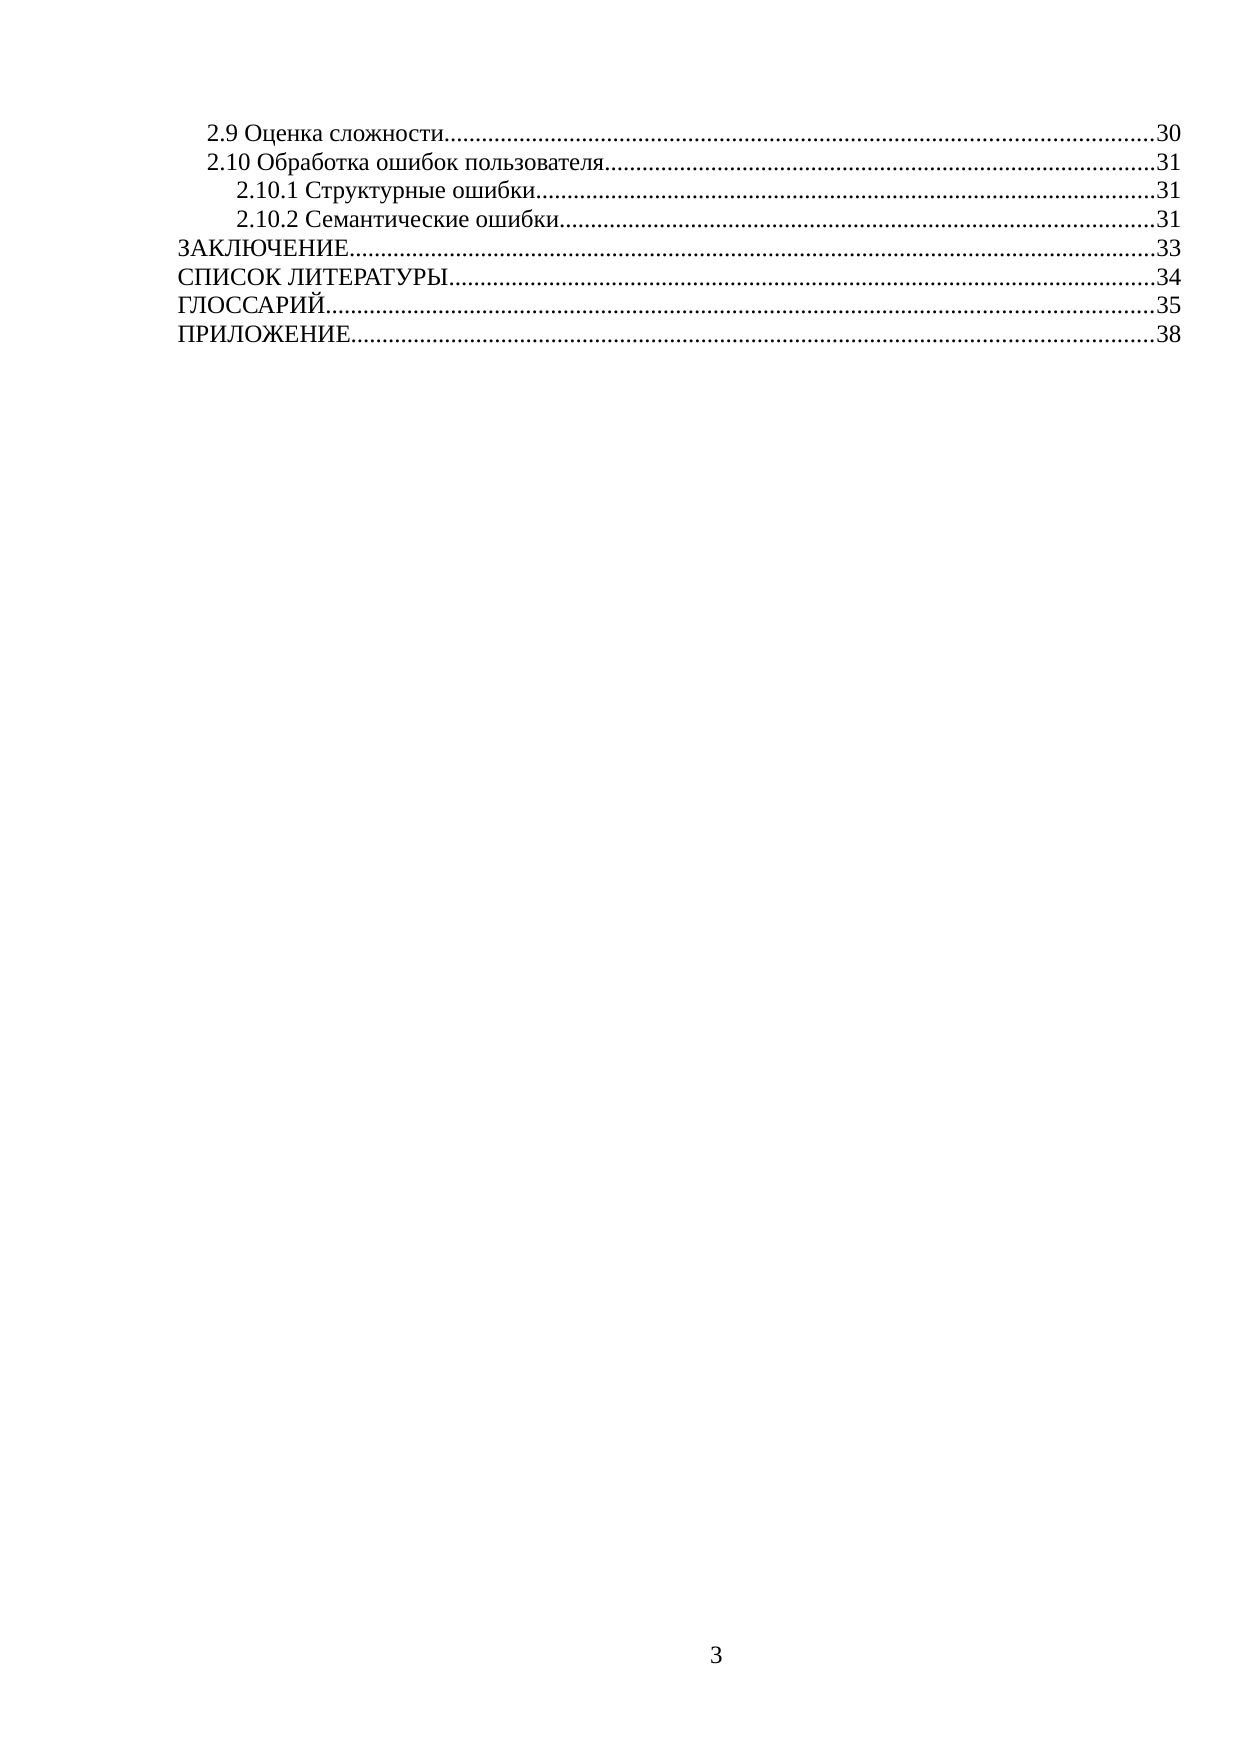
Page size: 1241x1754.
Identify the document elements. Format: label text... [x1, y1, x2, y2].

text ЗАКЛЮЧЕНИЕ 33 [177, 233, 1181, 262]
text 2.9 Оценка сложности 30 [207, 118, 1181, 147]
text ГЛОССАРИЙ 35 [177, 291, 1181, 319]
text 2.10 Обработка ошибок пользователя 31 [207, 147, 1181, 176]
text 2.10.1 Структурные ошибки 31 [236, 176, 1181, 204]
text ПРИЛОЖЕНИЕ 38 [177, 319, 1181, 348]
text СПИСОК ЛИТЕРАТУРЫ 34 [177, 262, 1181, 291]
text 2.10.2 Семантические ошибки 31 [236, 204, 1181, 233]
